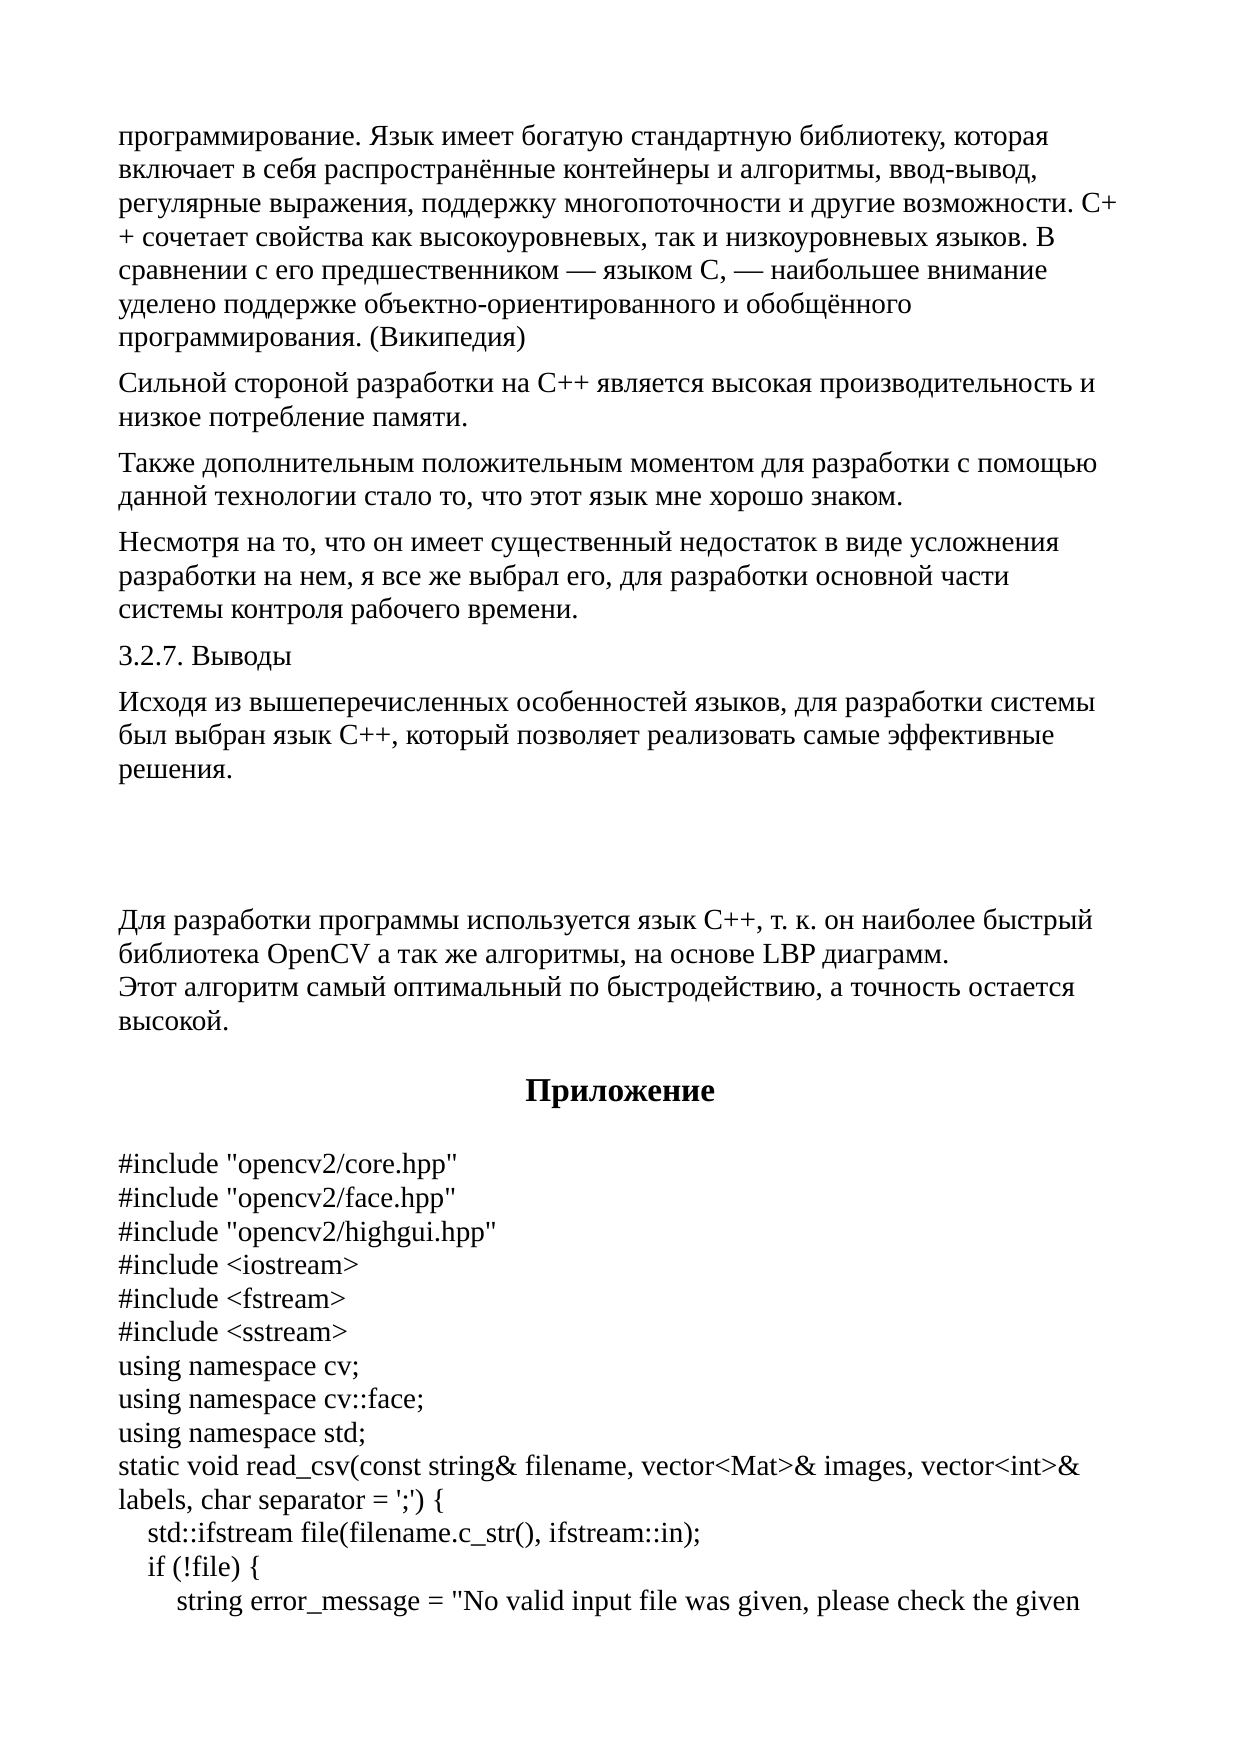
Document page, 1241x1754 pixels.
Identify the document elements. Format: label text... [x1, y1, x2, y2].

text std::ifstream file(filename.c_str(), ifstream::in); [118, 1516, 1122, 1549]
text Сильной стороной разработки на C++ является высокая производительность и низкое потребление памяти. [118, 365, 1122, 432]
text 3.2.7. Выводы [118, 638, 1122, 671]
text Исходя из вышеперечисленных особенностей языков, для разработки системы был выбран язык C++, который позволяет реализовать самые эффективные решения. [118, 684, 1122, 784]
text #include <sstream> [118, 1314, 1122, 1348]
text Этот алгоритм самый оптимальный по быстродействию, а точность остается высокой. [118, 969, 1122, 1036]
text #include "opencv2/face.hpp" [118, 1180, 1122, 1214]
text #include <fstream> [118, 1281, 1122, 1314]
text using namespace std; [118, 1415, 1122, 1448]
text Для разработки программы используется язык С++, т. к. он наиболее быстрый библиотека OpenCV а так же алгоритмы, на основе LBP диаграмм. [118, 902, 1122, 969]
text using namespace cv::face; [118, 1381, 1122, 1415]
text if (!file) { [118, 1549, 1122, 1583]
text #include <iostream> [118, 1247, 1122, 1281]
text Несмотря на то, что он имеет существенный недостаток в виде усложнения разработки на нем, я все же выбрал его, для разработки основной части системы контроля рабочего времени. [118, 524, 1122, 625]
text Приложение [118, 1070, 1122, 1108]
text using namespace cv; [118, 1348, 1122, 1381]
text #include "opencv2/core.hpp" [118, 1147, 1122, 1180]
text Также дополнительным положительным моментом для разработки с помощью данной технологии стало то, что этот язык мне хорошо знаком. [118, 445, 1122, 512]
text программирование. Язык имеет богатую стандартную библиотеку, которая включает в себя распространённые контейнеры и алгоритмы, ввод-вывод, регулярные выражения, поддержку многопоточности и другие возможности. C++ сочетает свойства как высокоуровневых, так и низкоуровневых языков. В сравнении с его предшественником — языком C, — наибольшее внимание уделено поддержке объектно-ориентированного и обобщённого программирования. (Википедия) [118, 118, 1122, 353]
text static void read_csv(const string& filename, vector<Mat>& images, vector<int>& labels, char separator = ';') { [118, 1448, 1122, 1516]
text #include "opencv2/highgui.hpp" [118, 1214, 1122, 1247]
text string error_message = "No valid input file was given, please check the given [118, 1583, 1122, 1616]
